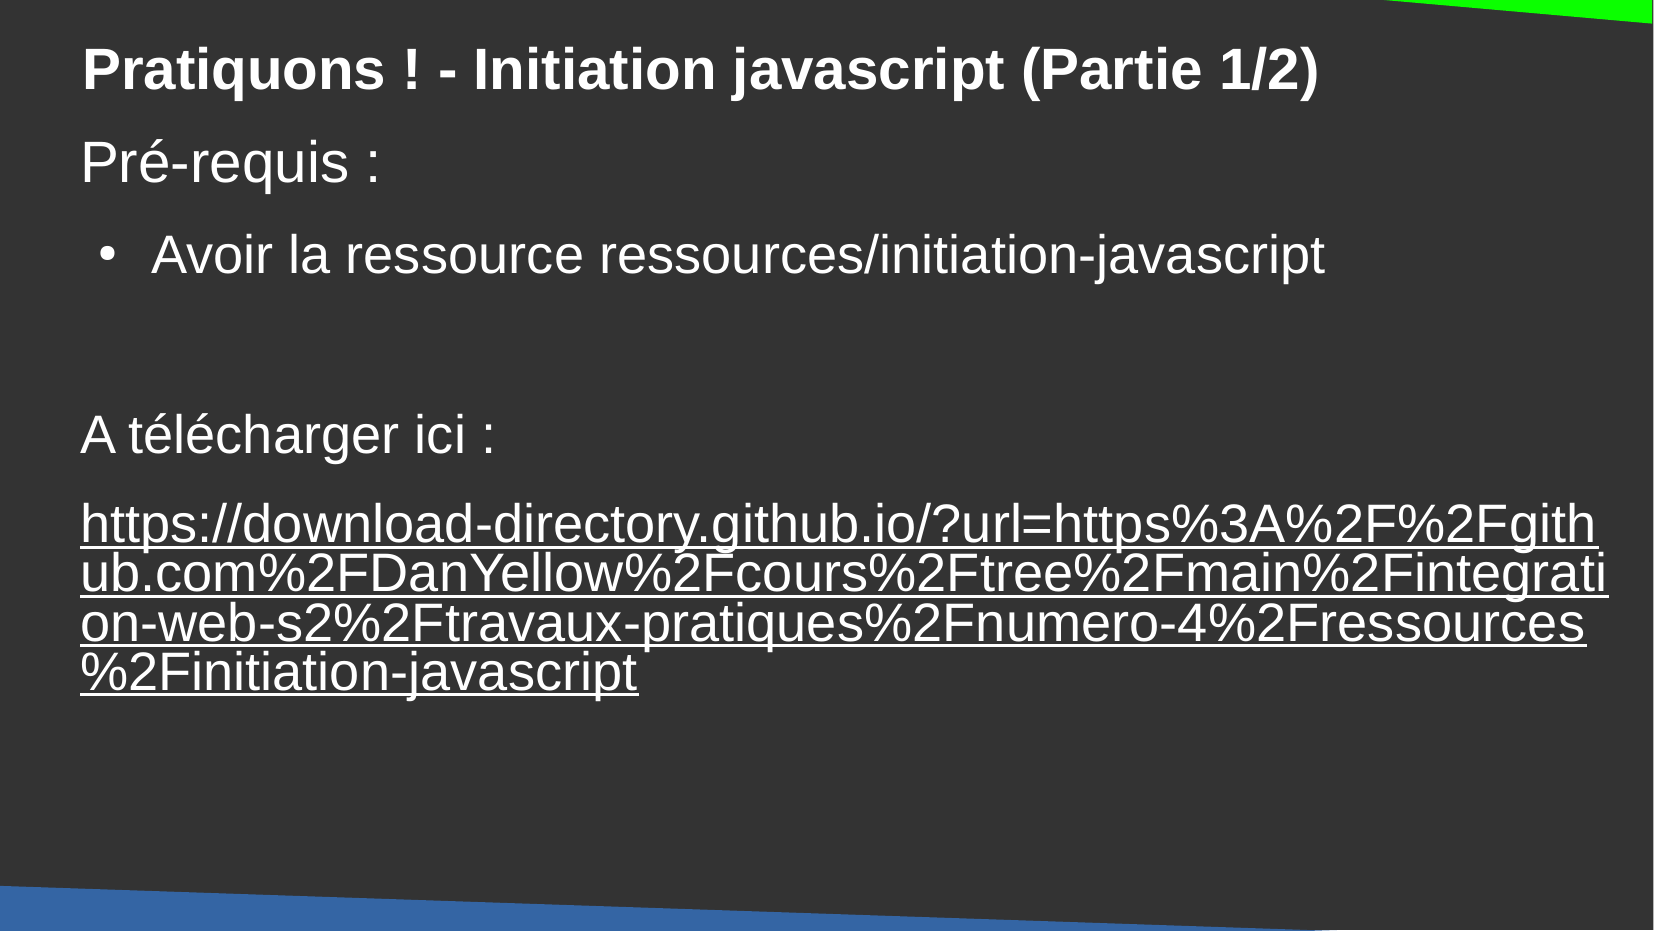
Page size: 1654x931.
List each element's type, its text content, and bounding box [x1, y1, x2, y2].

list Pré-requis : Avoir la ressource ressources/initiation-javascript A télécharger ici : https://download-directory.github.io/?url=https%3A%2F%2Fgithub.com%2FDanYellow%2Fcours%2Ftree%2Fmain%2Fintegration-web-s2%2Ftravaux-pratiques%2Fnumero-4%2Fressources%2Finitiation-javascript [80, 129, 1620, 715]
text_box [1384, 0, 1653, 24]
title Pratiquons ! - Initiation javascript (Partie 1/2) [82, 37, 1571, 114]
text_box [0, 885, 1337, 931]
